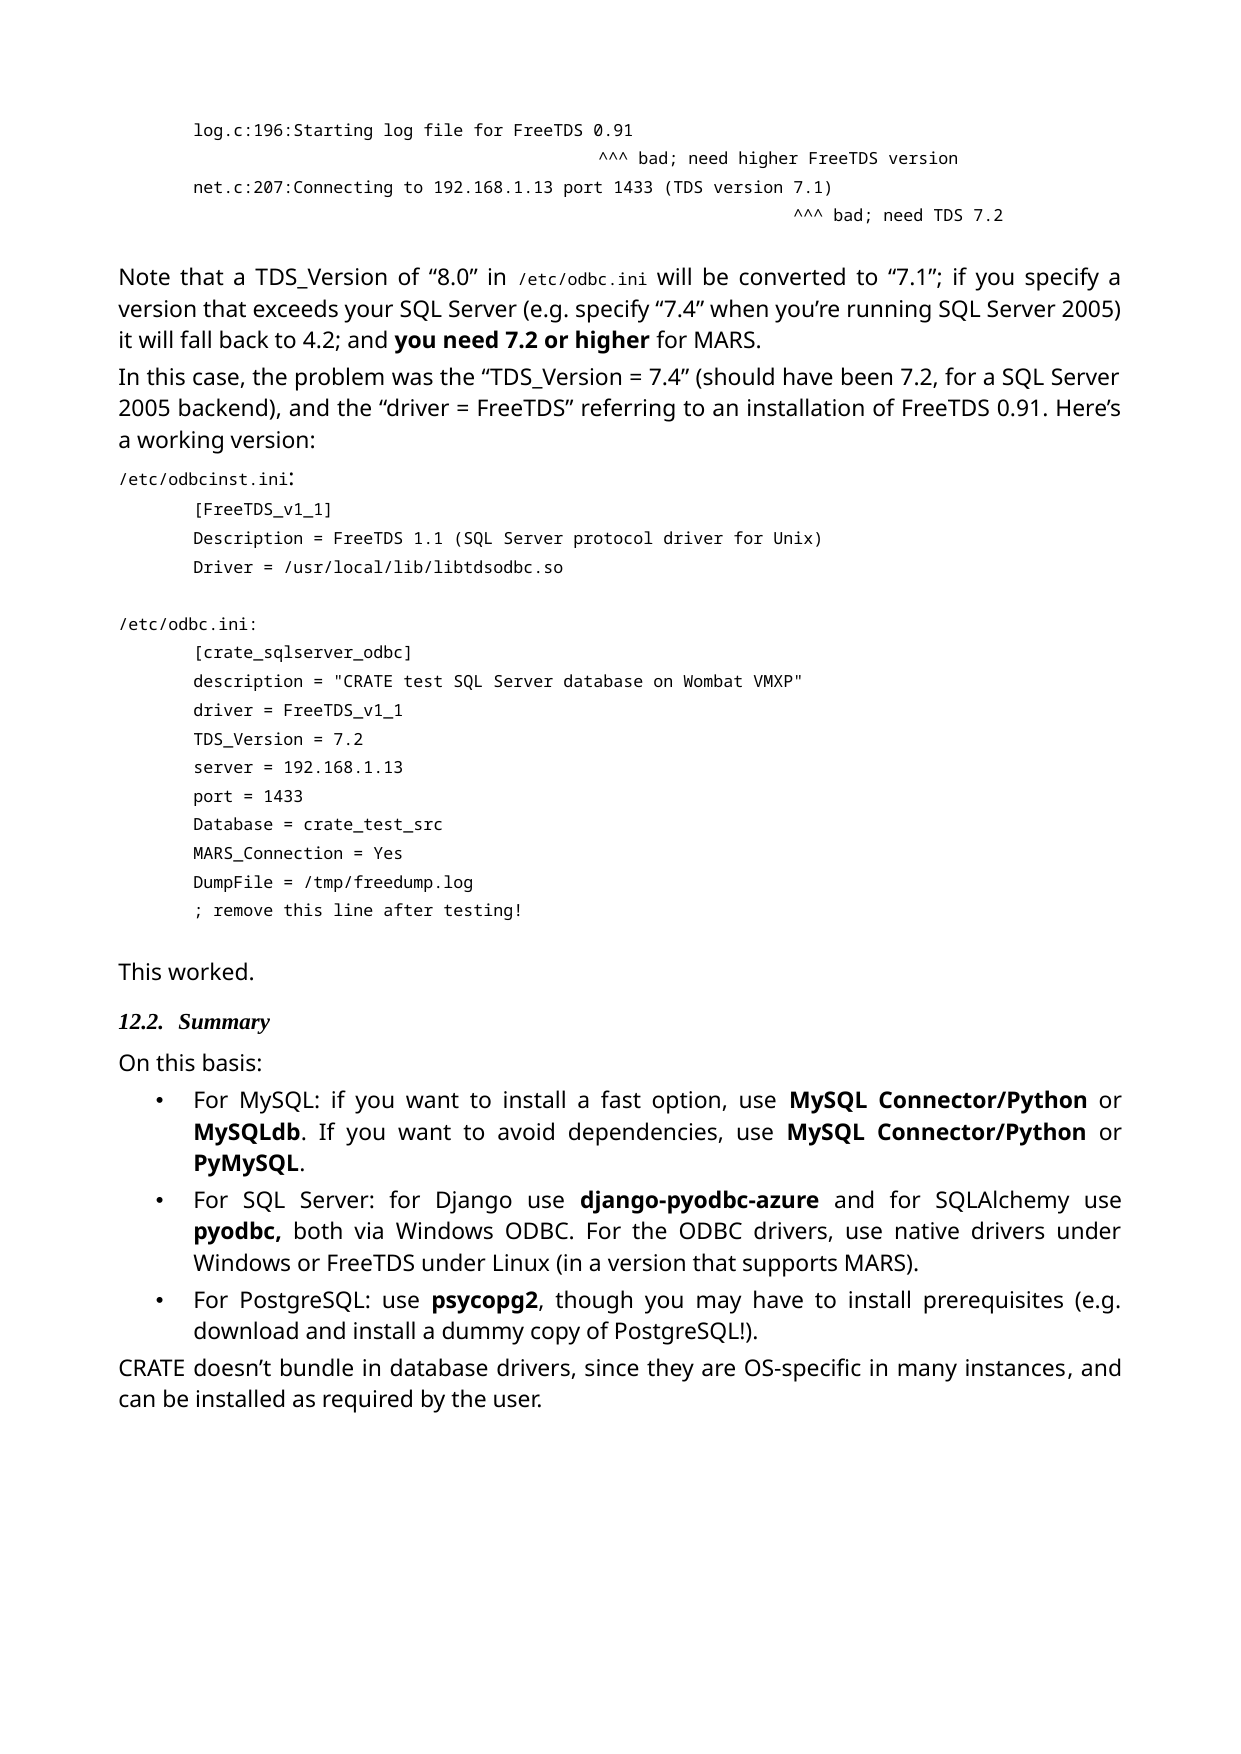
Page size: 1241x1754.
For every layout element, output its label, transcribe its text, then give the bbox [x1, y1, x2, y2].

text Description = FreeTDS 1.1 (SQL Server protocol driver for Unix) [118, 527, 1122, 549]
text Database = crate_test_src [118, 813, 1122, 836]
text This worked. [118, 956, 1122, 987]
text [FreeTDS_v1_1] [118, 498, 1122, 521]
text Note that a TDS_Version of “8.0” in /etc/odbc.ini will be converted to “7.1”; if you specify a version that exceeds your SQL Server (e.g. specify “7.4” when you’re running SQL Server 2005) it will fall back to 4.2; and you need 7.2 or higher for MARS. [118, 261, 1122, 355]
text port = 1433 [118, 784, 1122, 807]
text MARS_Connection = Yes [118, 842, 1122, 864]
text description = "CRATE test SQL Server database on Wombat VMXP" [118, 670, 1122, 692]
list For SQL Server: for Django use django-pyodbc-azure and for SQLAlchemy use pyodbc, both via Windows ODBC. For the ODBC drivers, use native drivers under Windows or FreeTDS under Linux (in a version that supports MARS). [156, 1184, 1122, 1278]
text ^^^ bad; need TDS 7.2 [118, 204, 1122, 227]
text In this case, the problem was the “TDS_Version = 7.4” (should have been 7.2, for a SQL Server 2005 backend), and the “driver = FreeTDS” referring to an installation of FreeTDS 0.91. Here’s a working version: [118, 361, 1122, 455]
text [crate_sqlserver_odbc] [118, 641, 1122, 664]
text ^^^ bad; need higher FreeTDS version [118, 147, 1122, 169]
text /etc/odbc.ini: [118, 612, 1122, 635]
subtitle Summary [118, 1008, 1122, 1035]
list For MySQL: if you want to install a fast option, use MySQL Connector/Python or MySQLdb. If you want to avoid dependencies, use MySQL Connector/Python or PyMySQL. [156, 1084, 1122, 1178]
text log.c:196:Starting log file for FreeTDS 0.91 [118, 118, 1122, 141]
text On this basis: [118, 1047, 1122, 1078]
text Driver = /usr/local/lib/libtdsodbc.so [118, 555, 1122, 578]
text TDS_Version = 7.2 [118, 727, 1122, 750]
text driver = FreeTDS_v1_1 [118, 698, 1122, 721]
text CRATE doesn’t bundle in database drivers, since they are OS-specific in many instances, and can be installed as required by the user. [118, 1352, 1122, 1415]
text server = 192.168.1.13 [118, 756, 1122, 778]
text ; remove this line after testing! [118, 899, 1122, 922]
text net.c:207:Connecting to 192.168.1.13 port 1433 (TDS version 7.1) [118, 175, 1122, 198]
text /etc/odbcinst.ini: [118, 461, 1122, 492]
list For PostgreSQL: use psycopg2, though you may have to install prerequisites (e.g. download and install a dummy copy of PostgreSQL!). [156, 1284, 1122, 1346]
text DumpFile = /tmp/freedump.log [118, 870, 1122, 893]
